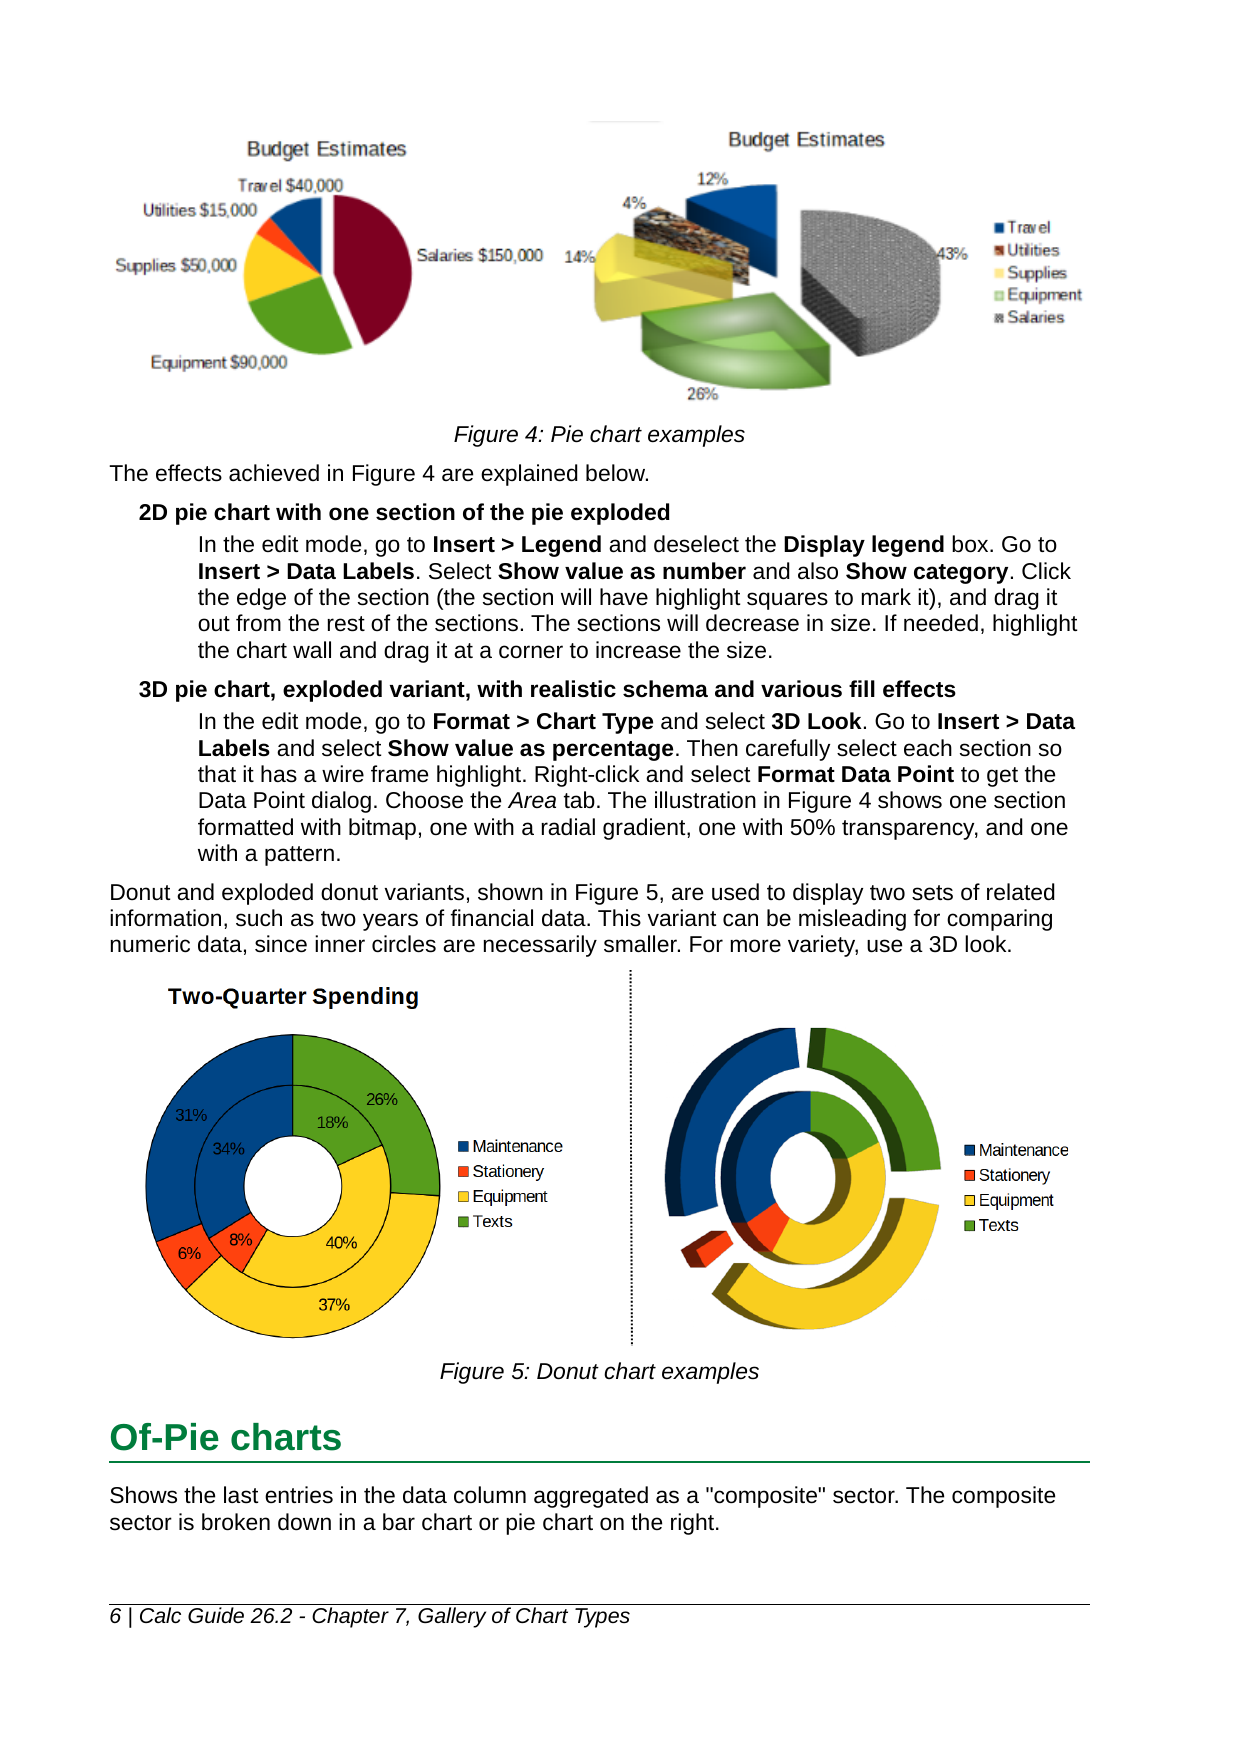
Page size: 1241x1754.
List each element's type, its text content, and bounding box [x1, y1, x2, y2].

text 3D pie chart, exploded variant, with realistic schema and various fill effects [139, 676, 1090, 702]
text Figure 4: Pie chart examples [109, 421, 1090, 447]
text Donut and exploded donut variants, shown in Figure 5, are used to display two sets of related information, such as two years of financial data. This variant can be misleading for comparing numeric data, since inner circles are necessarily smaller. For more variety, use a 3D look. [109, 879, 1090, 958]
text Figure 5: Donut chart examples [131, 1358, 1068, 1384]
text 2D pie chart with one section of the pie exploded [139, 499, 1090, 525]
text In the edit mode, go to Format > Chart Type and select 3D Look. Go to Insert > Data Labels and select Show value as percentage. Then carefully select each section so that it has a wire frame highlight. Right-click and select Format Data Point to get the Data Point dialog. Choose the Area tab. The illustration in Figure 4 shows one section formatted with bitmap, one with a radial gradient, one with 50% transparency, and one with a pattern. [198, 708, 1090, 866]
text In the edit mode, go to Insert > Legend and deselect the Display legend box. Go to Insert > Data Labels. Select Show value as number and also Show category. Click the edge of the section (the section will have highlight squares to mark it), and drag it out from the rest of the sections. The sections will decrease in size. If needed, highlight the chart wall and drag it at a corner to increase the size. [198, 531, 1090, 663]
picture [130, 970, 1069, 1346]
picture [109, 121, 1090, 409]
text Shows the last entries in the data column aggregated as a "composite" sector. The composite sector is broken down in a bar chart or pie chart on the right. [109, 1482, 1090, 1535]
subtitle Of-Pie charts [109, 1415, 1090, 1461]
list The effects achieved in Figure 4 are explained below. [109, 460, 1090, 486]
